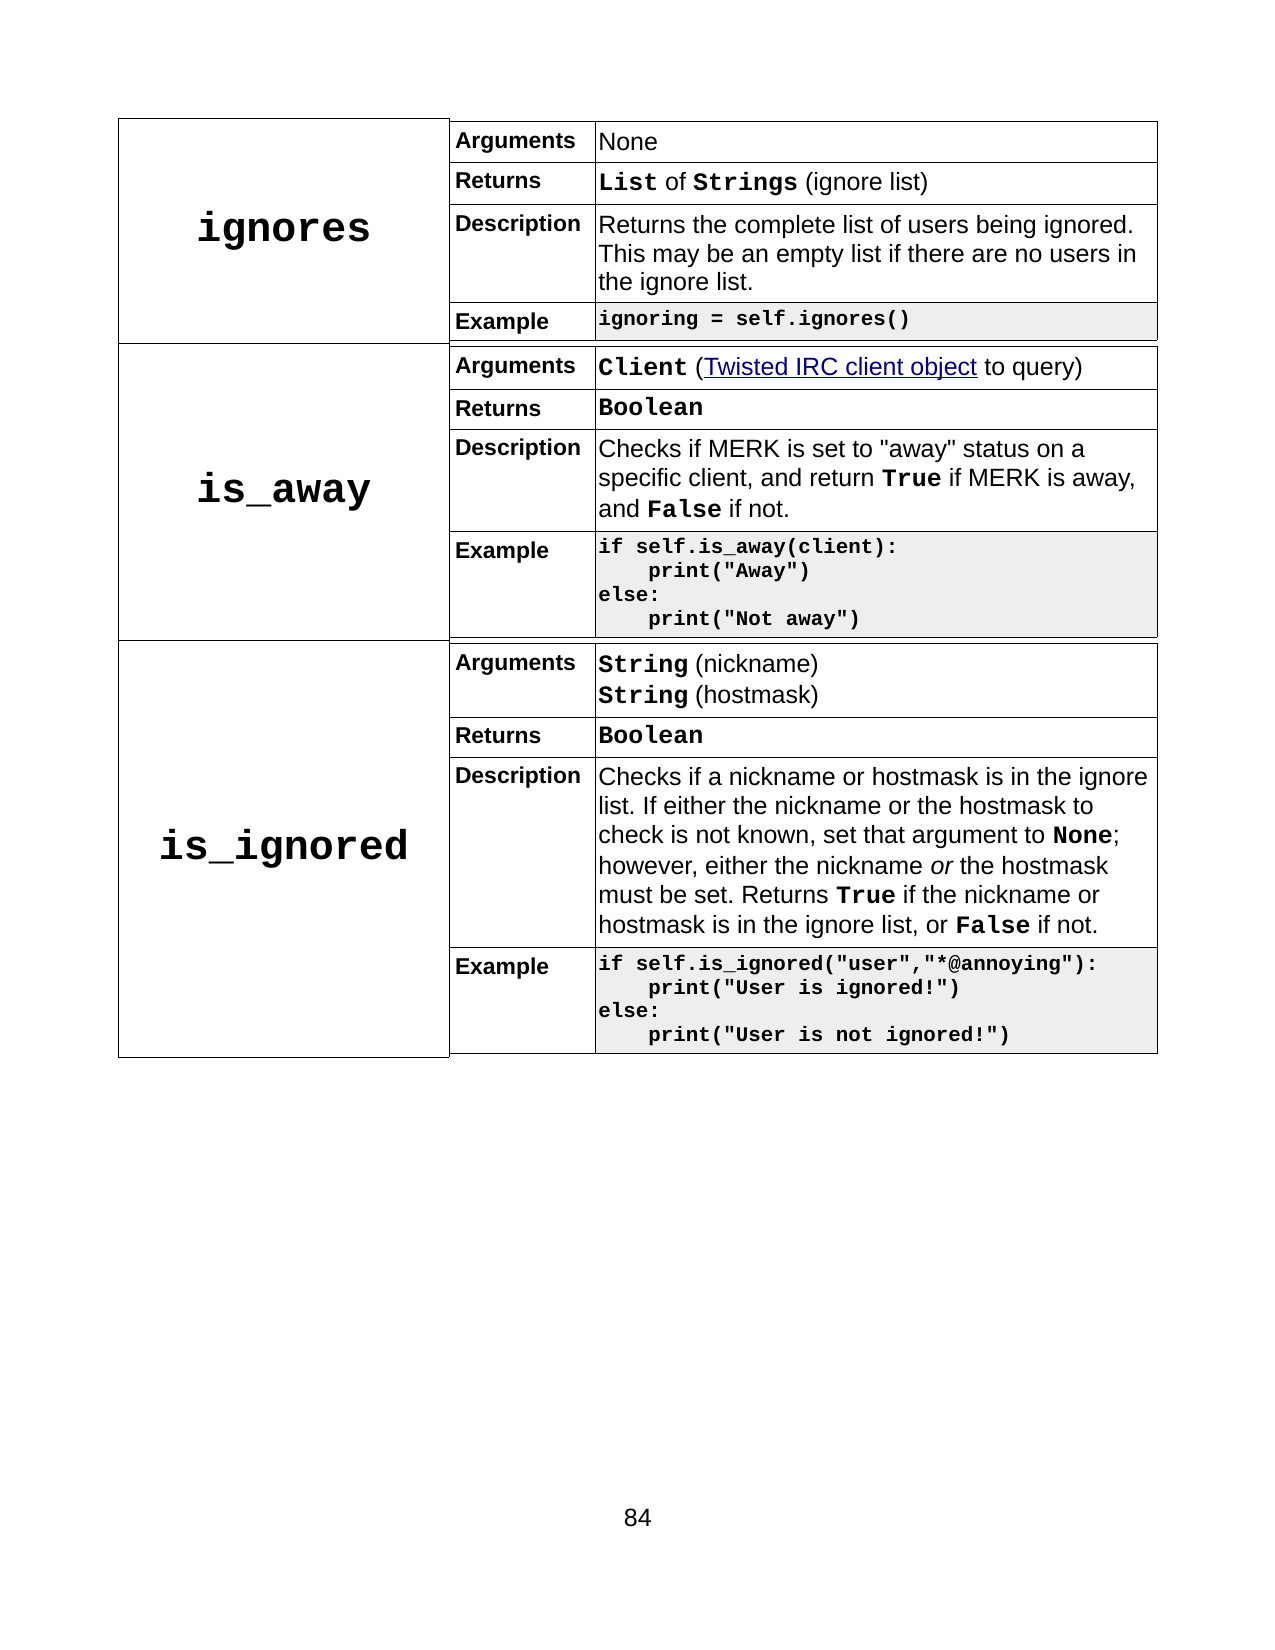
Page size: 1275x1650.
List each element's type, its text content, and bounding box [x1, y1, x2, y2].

table_cell if self.is_ignored("user","*@annoying"): print("User is ignored!") else: print("User is not ignored!") [596, 948, 1157, 1053]
table_header Arguments [450, 347, 595, 389]
table_cell Returns [450, 390, 595, 428]
table_header Arguments [450, 122, 595, 162]
table_cell ignores [119, 119, 449, 343]
table_cell Example [450, 532, 595, 637]
table_cell Boolean [596, 718, 1157, 757]
table_cell Example [450, 948, 595, 1053]
table_cell is_away [119, 344, 449, 640]
table_header Arguments [450, 644, 595, 717]
table_cell ignoring = self.ignores() [596, 303, 1157, 340]
table_cell Checks if MERK is set to "away" status on a specific client, and return True if MERK is away, and False if not. [596, 430, 1157, 531]
table_header Client (Twisted IRC client object to query) [596, 347, 1157, 389]
table_cell Description [450, 205, 595, 302]
table_cell Example [450, 303, 595, 340]
table_cell Description [450, 430, 595, 531]
table_cell List of Strings (ignore list) [596, 163, 1157, 204]
table_header String (nickname) String (hostmask) [596, 644, 1157, 717]
table_cell is_ignored [119, 641, 449, 1057]
table_cell Checks if a nickname or hostmask is in the ignore list. If either the nickname or the hostmask to check is not known, set that argument to None; however, either the nickname or the hostmask must be set. Returns True if the nickname or hostmask is in the ignore list, or False if not. [596, 758, 1157, 947]
table_cell Returns [450, 163, 595, 204]
table_header None [596, 122, 1157, 162]
table_cell Description [450, 758, 595, 947]
table_cell Returns the complete list of users being ignored. This may be an empty list if there are no users in the ignore list. [596, 205, 1157, 302]
table_cell Returns [450, 718, 595, 757]
table_cell Boolean [596, 390, 1157, 428]
table_cell if self.is_away(client): print("Away") else: print("Not away") [596, 532, 1157, 637]
